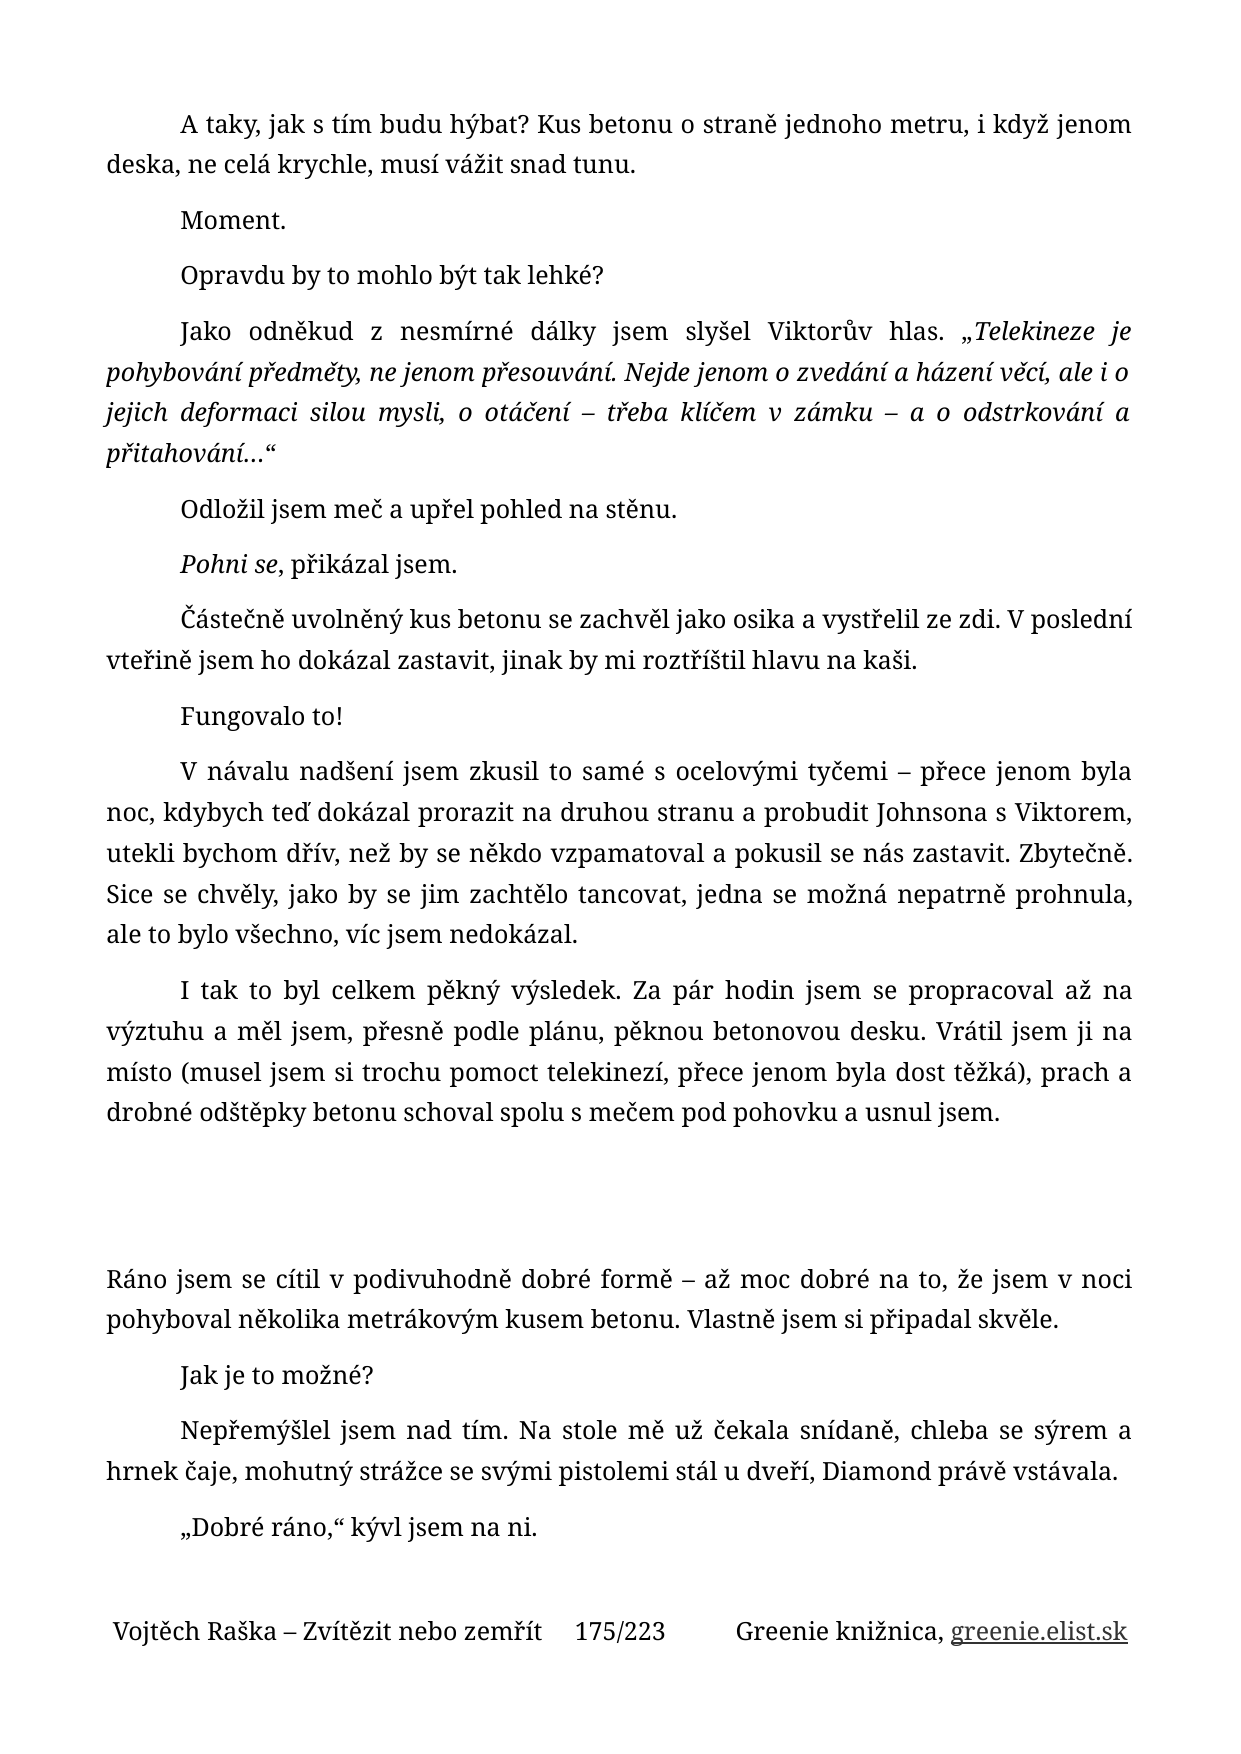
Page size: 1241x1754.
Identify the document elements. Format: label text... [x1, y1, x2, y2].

text Odložil jsem meč a upřel pohled na stěnu. [106, 491, 1134, 525]
text Jak je to možné? [106, 1357, 1134, 1392]
text Fungovalo to! [106, 698, 1134, 732]
text „Dobré ráno,“ kývl jsem na ni. [106, 1509, 1134, 1543]
text Moment. [106, 202, 1134, 237]
text V návalu nadšení jsem zkusil to samé s ocelovými tyčemi – přece jenom byla noc, kdybych teď dokázal prorazit na druhou stranu a probudit Johnsona s Viktorem, utekli bychom dřív, než by se někdo vzpamatoval a pokusil se nás zastavit. Zbytečně. Sice se chvěly, jako by se jim zachtělo tancovat, jedna se možná nepatrně prohnula, ale to bylo všechno, víc jsem nedokázal. [106, 754, 1134, 951]
text Opravdu by to mohlo být tak lehké? [106, 258, 1134, 292]
text Jako odněkud z nesmírné dálky jsem slyšel Viktorův hlas. „Telekineze je pohybování předměty, ne jenom přesouvání. Nejde jenom o zvedání a házení věcí, ale i o jejich deformaci silou mysli, o otáčení – třeba klíčem v zámku – a o odstrkování a přitahování…“ [106, 313, 1134, 470]
text A taky, jak s tím budu hýbat? Kus betonu o straně jednoho metru, i když jenom deska, ne celá krychle, musí vážit snad tunu. [106, 106, 1134, 181]
text Nepřemýšlel jsem nad tím. Na stole mě už čekala snídaně, chleba se sýrem a hrnek čaje, mohutný strážce se svými pistolemi stál u dveří, Diamond právě vstávala. [106, 1413, 1134, 1488]
text Pohni se, přikázal jsem. [106, 547, 1134, 581]
text Ráno jsem se cítil v podivuhodně dobré formě – až moc dobré na to, že jsem v noci pohyboval několika metrákovým kusem betonu. Vlastně jsem si připadal skvěle. [106, 1261, 1134, 1336]
text I tak to byl celkem pěkný výsledek. Za pár hodin jsem se propracoval až na výztuhu a měl jsem, přesně podle plánu, pěknou betonovou desku. Vrátil jsem ji na místo (musel jsem si trochu pomoct telekinezí, přece jenom byla dost těžká), prach a drobné odštěpky betonu schoval spolu s mečem pod pohovku a usnul jsem. [106, 972, 1134, 1129]
text Částečně uvolněný kus betonu se zachvěl jako osika a vystřelil ze zdi. V poslední vteřině jsem ho dokázal zastavit, jinak by mi roztříštil hlavu na kaši. [106, 602, 1134, 677]
